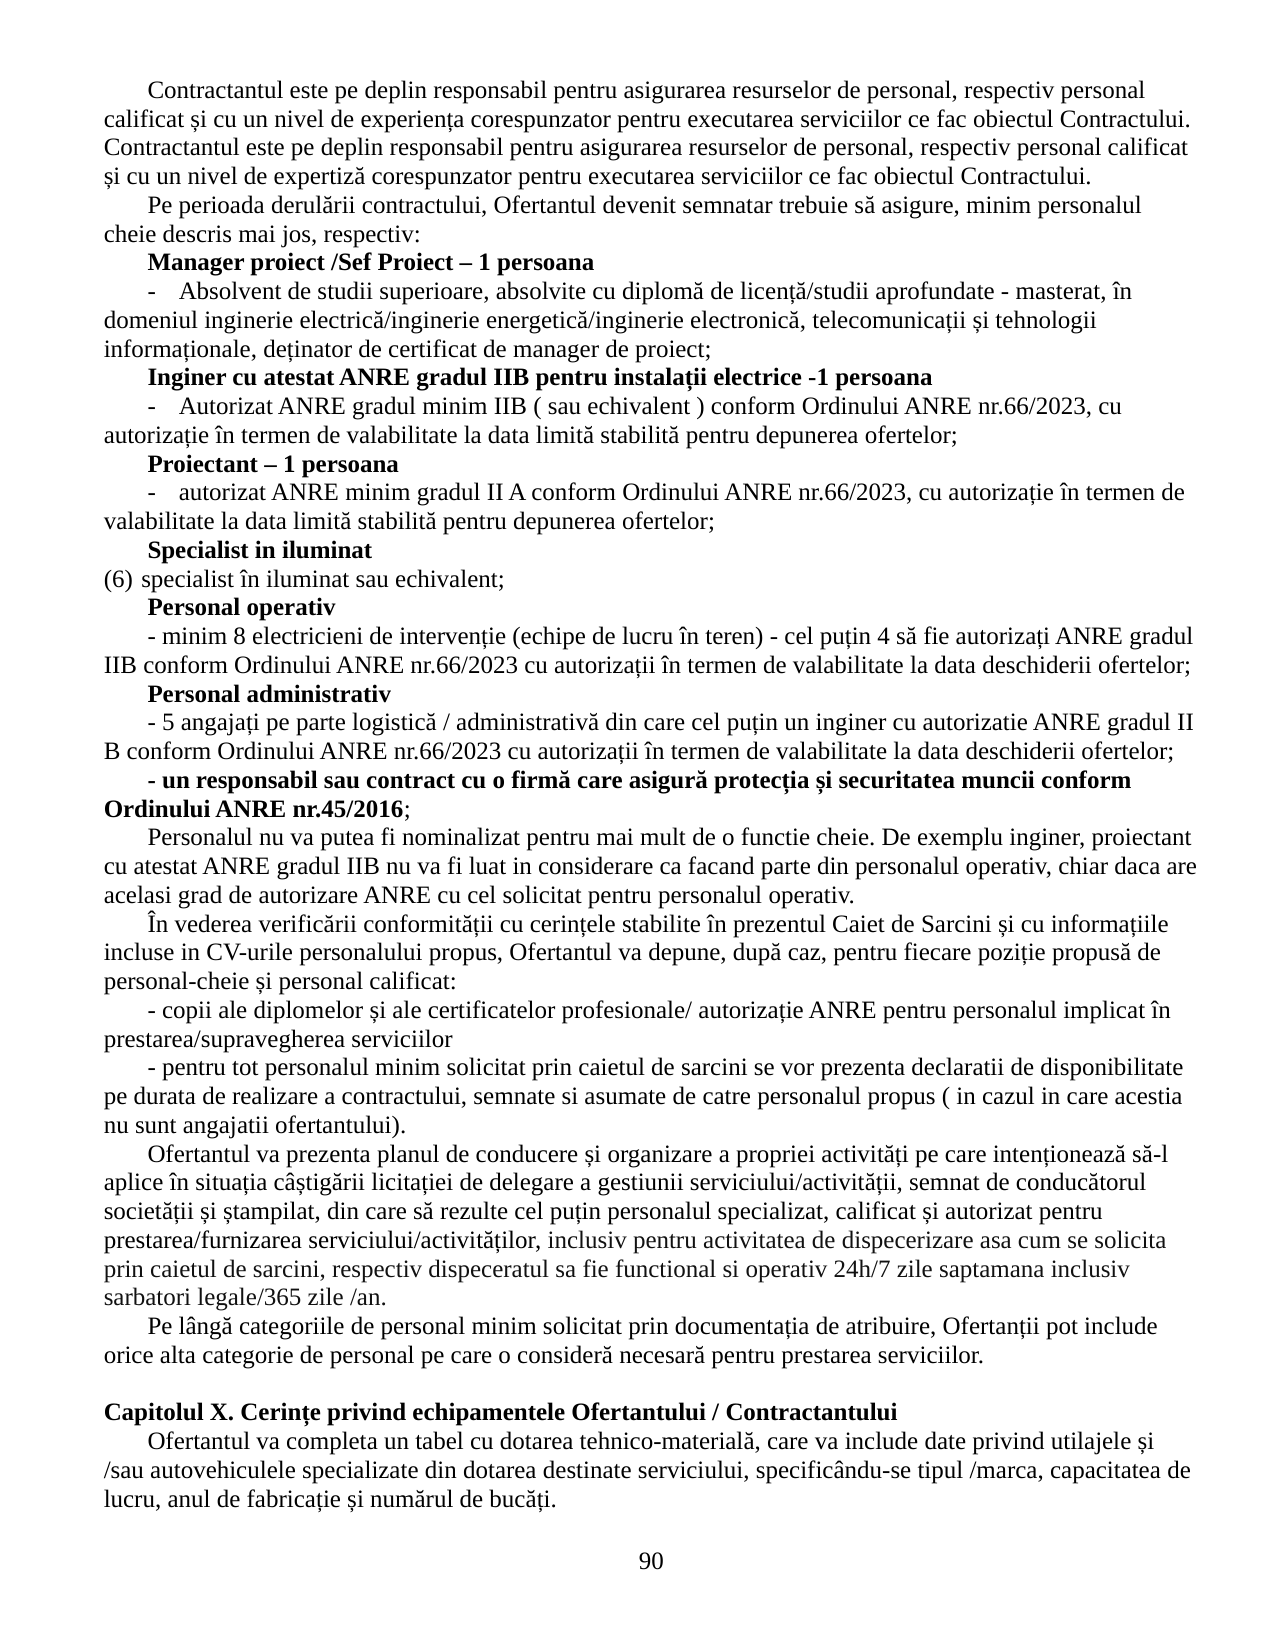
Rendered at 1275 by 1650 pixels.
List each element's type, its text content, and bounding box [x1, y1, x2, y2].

text - pentru tot personalul minim solicitat prin caietul de sarcini se vor prezenta declaratii de disponibilitate pe durata de realizare a contractului, semnate si asumate de catre personalul propus ( in cazul in care acestia nu sunt angajatii ofertantului). [103, 1052, 1198, 1139]
text Contractantul este pe deplin responsabil pentru asigurarea resurselor de personal, respectiv personal calificat și cu un nivel de experiența corespunzator pentru executarea serviciilor ce fac obiectul Contractului. Contractantul este pe deplin responsabil pentru asigurarea resurselor de personal, respectiv personal calificat și cu un nivel de expertiză corespunzator pentru executarea serviciilor ce fac obiectul Contractului. [103, 75, 1198, 190]
text Ofertantul va completa un tabel cu dotarea tehnico-materială, care va include date privind utilajele și /sau autovehiculele specializate din dotarea destinate serviciului, specificându-se tipul /marca, capacitatea de lucru, anul de fabricație și numărul de bucăți. [103, 1426, 1198, 1512]
text - minim 8 electricieni de intervenție (echipe de lucru în teren) - cel puțin 4 să fie autorizați ANRE gradul IIB conform Ordinului ANRE nr.66/2023 cu autorizații în termen de valabilitate la data deschiderii ofertelor; [103, 621, 1198, 679]
text Ofertantul va prezenta planul de conducere și organizare a propriei activități pe care intenționează să-l aplice în situația câștigării licitației de delegare a gestiunii serviciului/activității, semnat de conducătorul societății și ștampilat, din care să rezulte cel puțin personalul specializat, calificat și autorizat pentru prestarea/furnizarea serviciului/activităților, inclusiv pentru activitatea de dispecerizare asa cum se solicita prin caietul de sarcini, respectiv dispeceratul sa fie functional si operativ 24h/7 zile saptamana inclusiv sarbatori legale/365 zile /an. [103, 1139, 1198, 1311]
text Capitolul X. Cerințe privind echipamentele Ofertantului / Contractantului [103, 1397, 1198, 1426]
text Proiectant – 1 persoana [103, 449, 1198, 477]
text - Autorizat ANRE gradul minim IIB ( sau echivalent ) conform Ordinului ANRE nr.66/2023, cu autorizație în termen de valabilitate la data limită stabilită pentru depunerea ofertelor; [103, 391, 1198, 449]
text Pe lângă categoriile de personal minim solicitat prin documentația de atribuire, Ofertanții pot include orice alta categorie de personal pe care o consideră necesară pentru prestarea serviciilor. [103, 1311, 1198, 1369]
text Personal administrativ [103, 679, 1198, 707]
text Personal operativ [103, 592, 1198, 621]
text Manager proiect /Sef Proiect – 1 persoana [103, 247, 1198, 276]
list specialist în iluminat sau echivalent; [103, 564, 1198, 592]
text Personalul nu va putea fi nominalizat pentru mai mult de o functie cheie. De exemplu inginer, proiectant cu atestat ANRE gradul IIB nu va fi luat in considerare ca facand parte din personalul operativ, chiar daca are acelasi grad de autorizare ANRE cu cel solicitat pentru personalul operativ. [103, 822, 1198, 909]
text - Absolvent de studii superioare, absolvite cu diplomă de licență/studii aprofundate - masterat, în domeniul inginerie electrică/inginerie energetică/inginerie electronică, telecomunicații și tehnologii informaționale, deținator de certificat de manager de proiect; [103, 276, 1198, 362]
text În vederea verificării conformității cu cerințele stabilite în prezentul Caiet de Sarcini și cu informațiile incluse in CV-urile personalului propus, Ofertantul va depune, după caz, pentru fiecare poziție propusă de personal-cheie și personal calificat: [103, 909, 1198, 995]
text Specialist in iluminat [103, 535, 1198, 564]
text - 5 angajați pe parte logistică / administrativă din care cel puțin un inginer cu autorizatie ANRE gradul II B conform Ordinului ANRE nr.66/2023 cu autorizații în termen de valabilitate la data deschiderii ofertelor; [103, 707, 1198, 765]
text Inginer cu atestat ANRE gradul IIB pentru instalații electrice -1 persoana [103, 362, 1198, 391]
text - autorizat ANRE minim gradul II A conform Ordinului ANRE nr.66/2023, cu autorizație în termen de valabilitate la data limită stabilită pentru depunerea ofertelor; [103, 477, 1198, 535]
text - copii ale diplomelor și ale certificatelor profesionale/ autorizație ANRE pentru personalul implicat în prestarea/supravegherea serviciilor [103, 995, 1198, 1052]
text Pe perioada derulării contractului, Ofertantul devenit semnatar trebuie să asigure, minim personalul cheie descris mai jos, respectiv: [103, 190, 1198, 247]
text - un responsabil sau contract cu o firmă care asigură protecția și securitatea muncii conform Ordinului ANRE nr.45/2016; [103, 765, 1198, 822]
